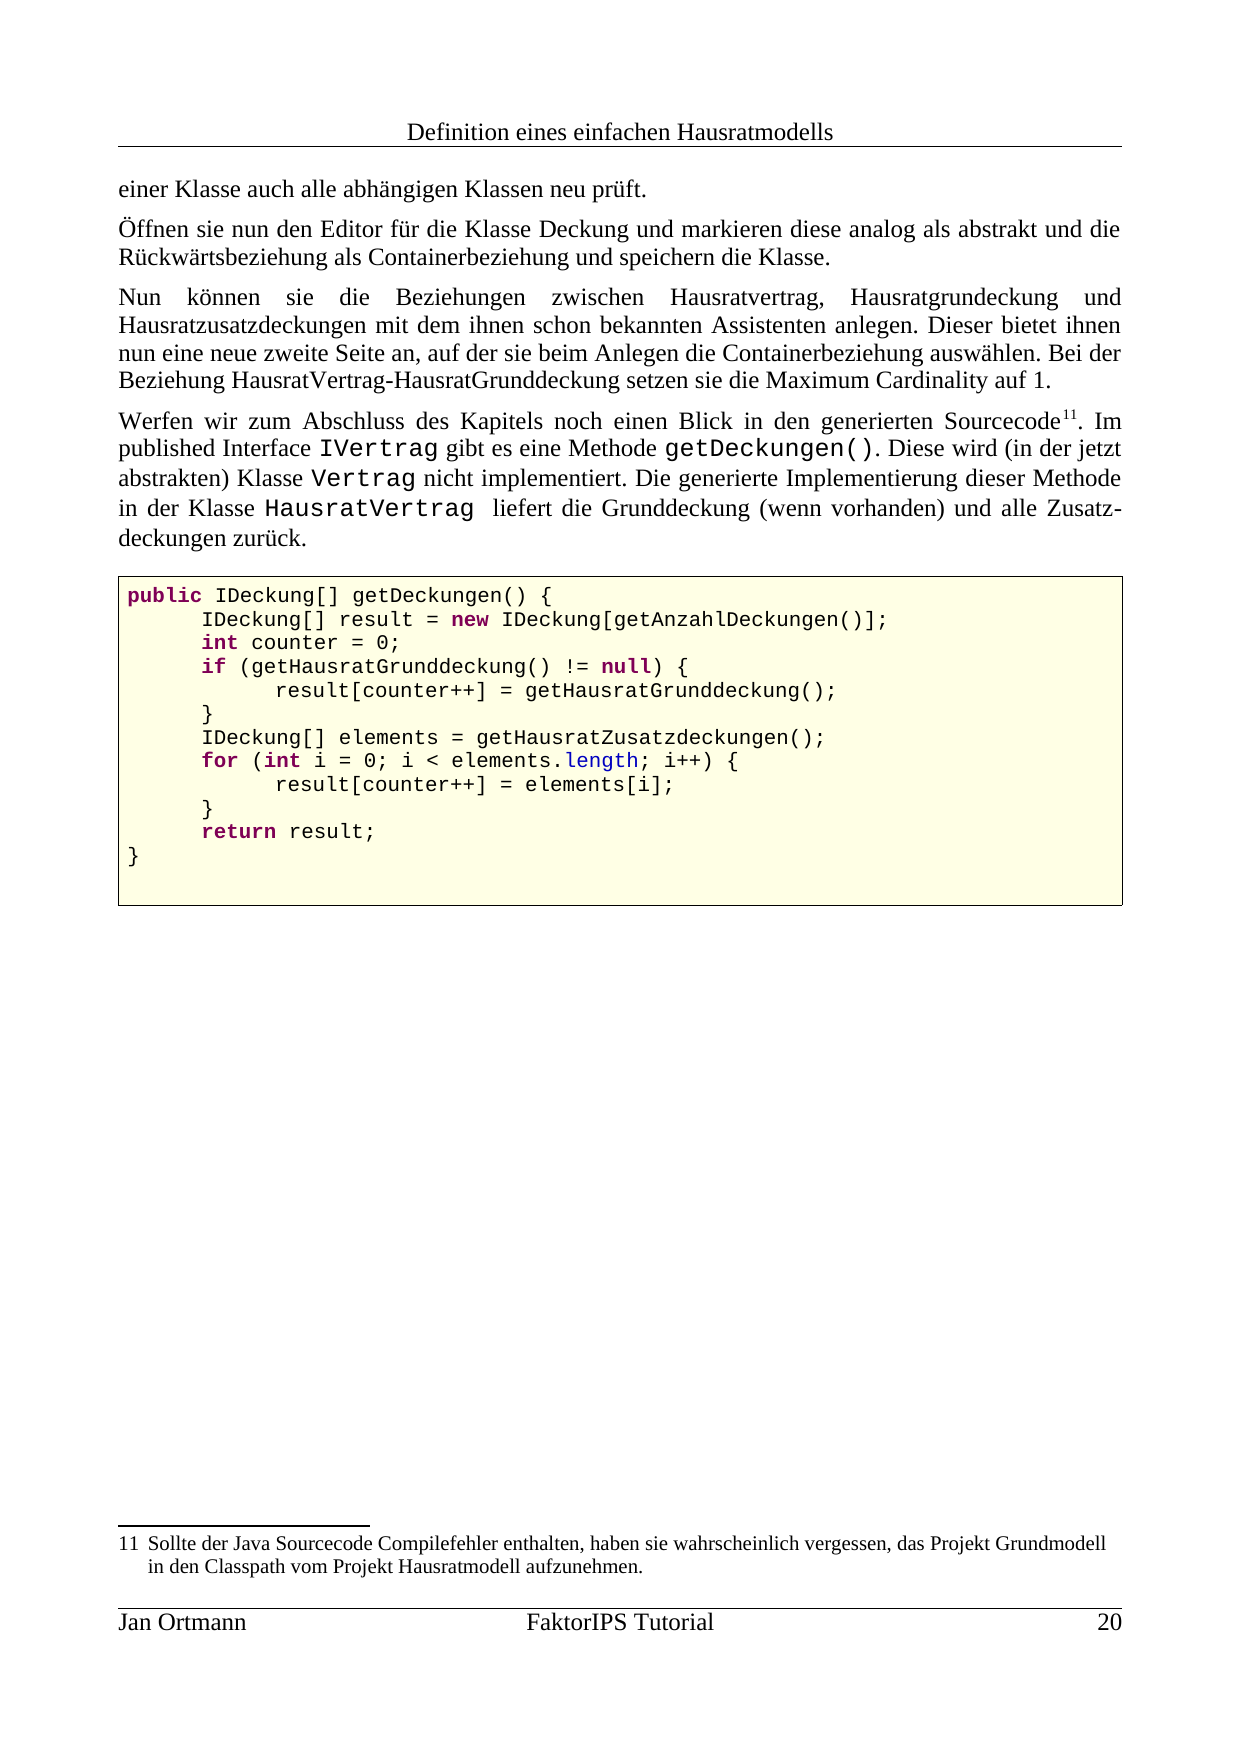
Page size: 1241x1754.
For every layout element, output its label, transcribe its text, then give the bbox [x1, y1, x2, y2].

text Öffnen sie nun den Editor für die Klasse Deckung und markieren diese analog als abstrakt und die Rückwärtsbeziehung als Containerbeziehung und speichern die Klasse. [118, 216, 1122, 271]
text IDeckung[] result = new IDeckung[getAnzahlDeckungen()]; [127, 609, 1113, 632]
text } [127, 703, 1113, 727]
text einer Klasse auch alle abhängigen Klassen neu prüft. [118, 175, 1122, 203]
text Sollte der Java Sourcecode Compilefehler enthalten, haben sie wahrscheinlich vergessen, das Projekt Grundmodell in den Classpath vom Projekt Hausratmodell aufzunehmen. [118, 1532, 1122, 1578]
text return result; [127, 821, 1113, 845]
text for (int i = 0; i < elements.length; i++) { [127, 751, 1113, 774]
text int counter = 0; [127, 632, 1113, 656]
text } [127, 798, 1113, 821]
text public IDeckung[] getDeckungen() { [127, 585, 1113, 609]
text if (getHausratGrunddeckung() != null) { [127, 656, 1113, 679]
text } [127, 845, 1113, 869]
text IDeckung[] elements = getHausratZusatzdeckungen(); [127, 727, 1113, 751]
text Nun können sie die Beziehungen zwischen Hausratvertrag, Hausratgrundeckung und Hausratzusatzdeckungen mit dem ihnen schon bekannten Assistenten anlegen. Dieser bietet ihnen nun eine neue zweite Seite an, auf der sie beim Anlegen die Containerbeziehung auswählen. Bei der Beziehung HausratVertrag-HausratGrunddeckung setzen sie die Maximum Cardinality auf 1. [118, 283, 1122, 394]
text result[counter++] = elements[i]; [127, 774, 1113, 798]
text Werfen wir zum Abschluss des Kapitels noch einen Blick in den generierten Sourcecode. Im published Interface IVertrag gibt es eine Methode getDeckungen(). Diese wird (in der jetzt abstrakten) Klasse Vertrag nicht implementiert. Die generierte Implementierung dieser Methode in der Klasse HausratVertrag liefert die Grunddeckung (wenn vorhanden) und alle Zusatz­deckungen zurück. [118, 407, 1122, 552]
text result[counter++] = getHausratGrunddeckung(); [127, 679, 1113, 703]
